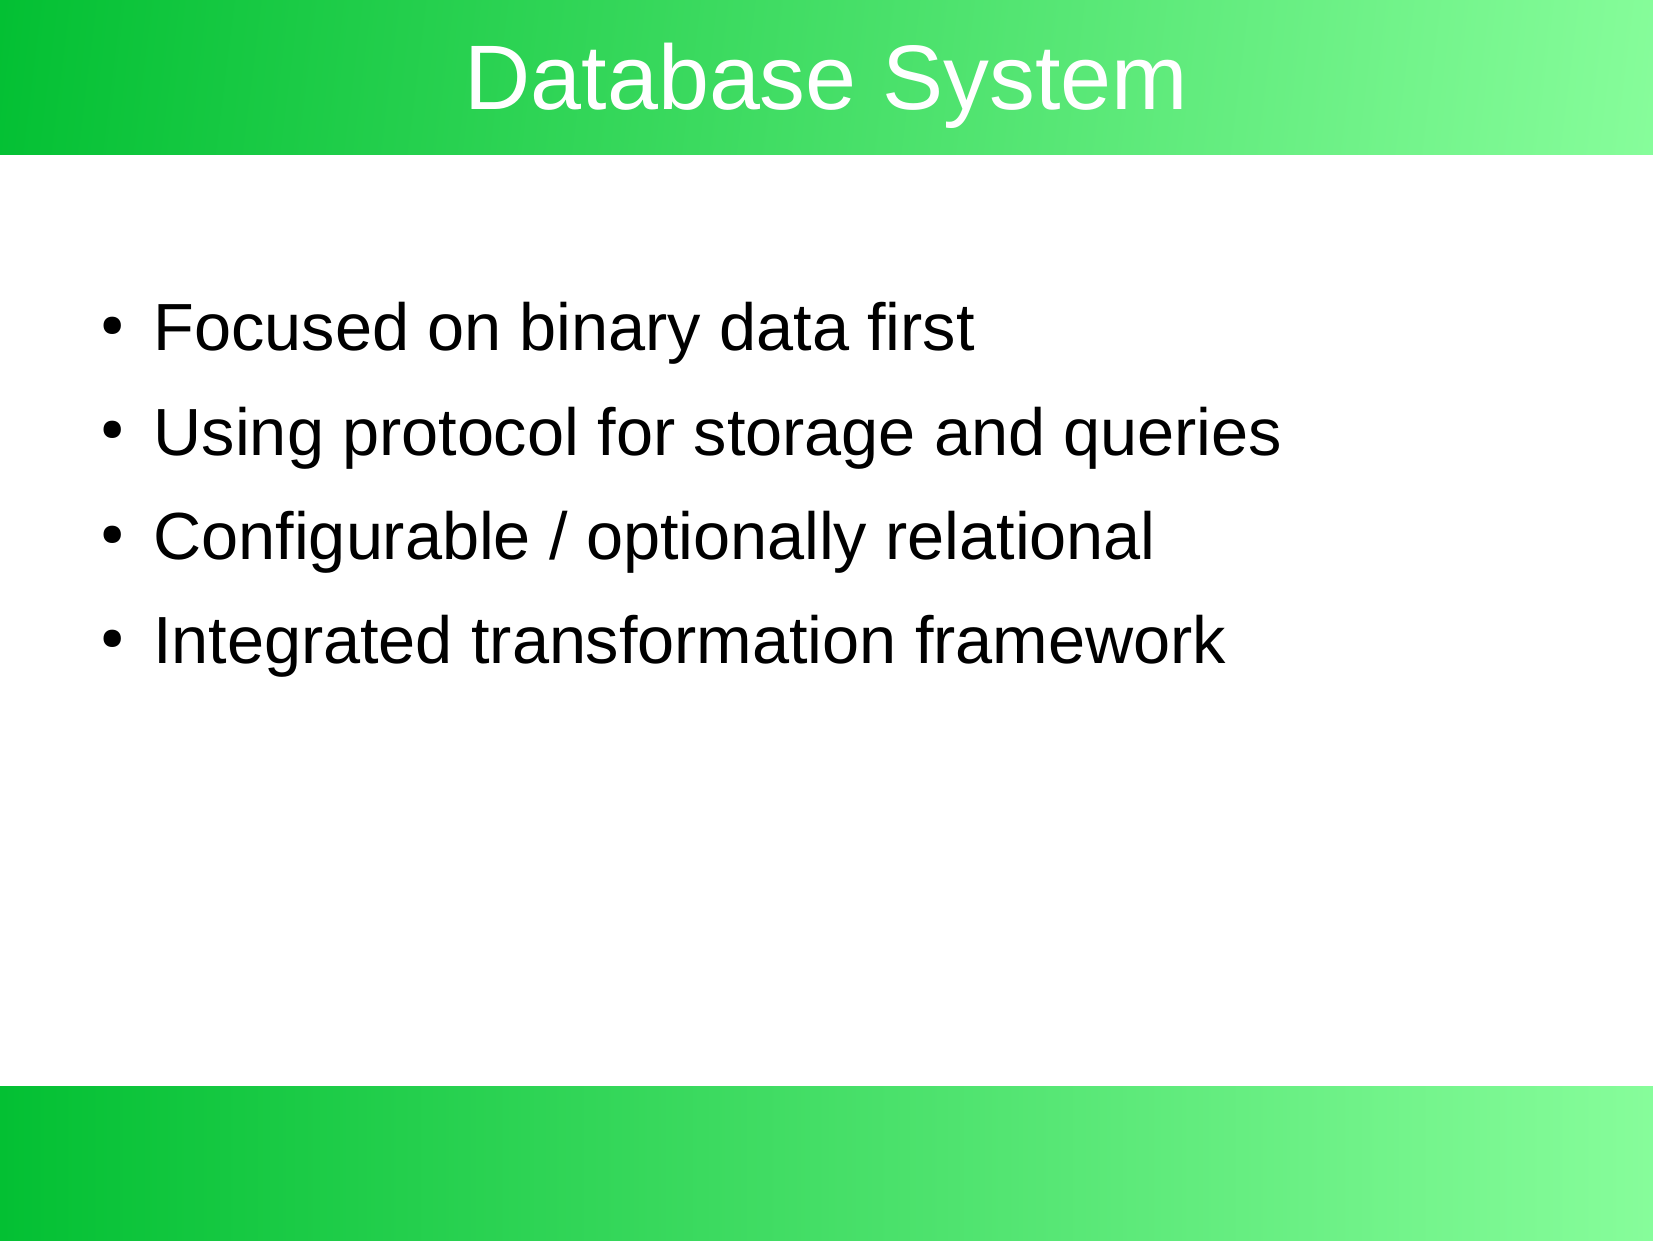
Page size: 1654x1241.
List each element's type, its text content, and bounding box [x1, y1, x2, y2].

list Focused on binary data first Using protocol for storage and queries Configurable / optionally relational Integrated transformation framework [82, 290, 1571, 1010]
title Database System [82, 25, 1571, 130]
